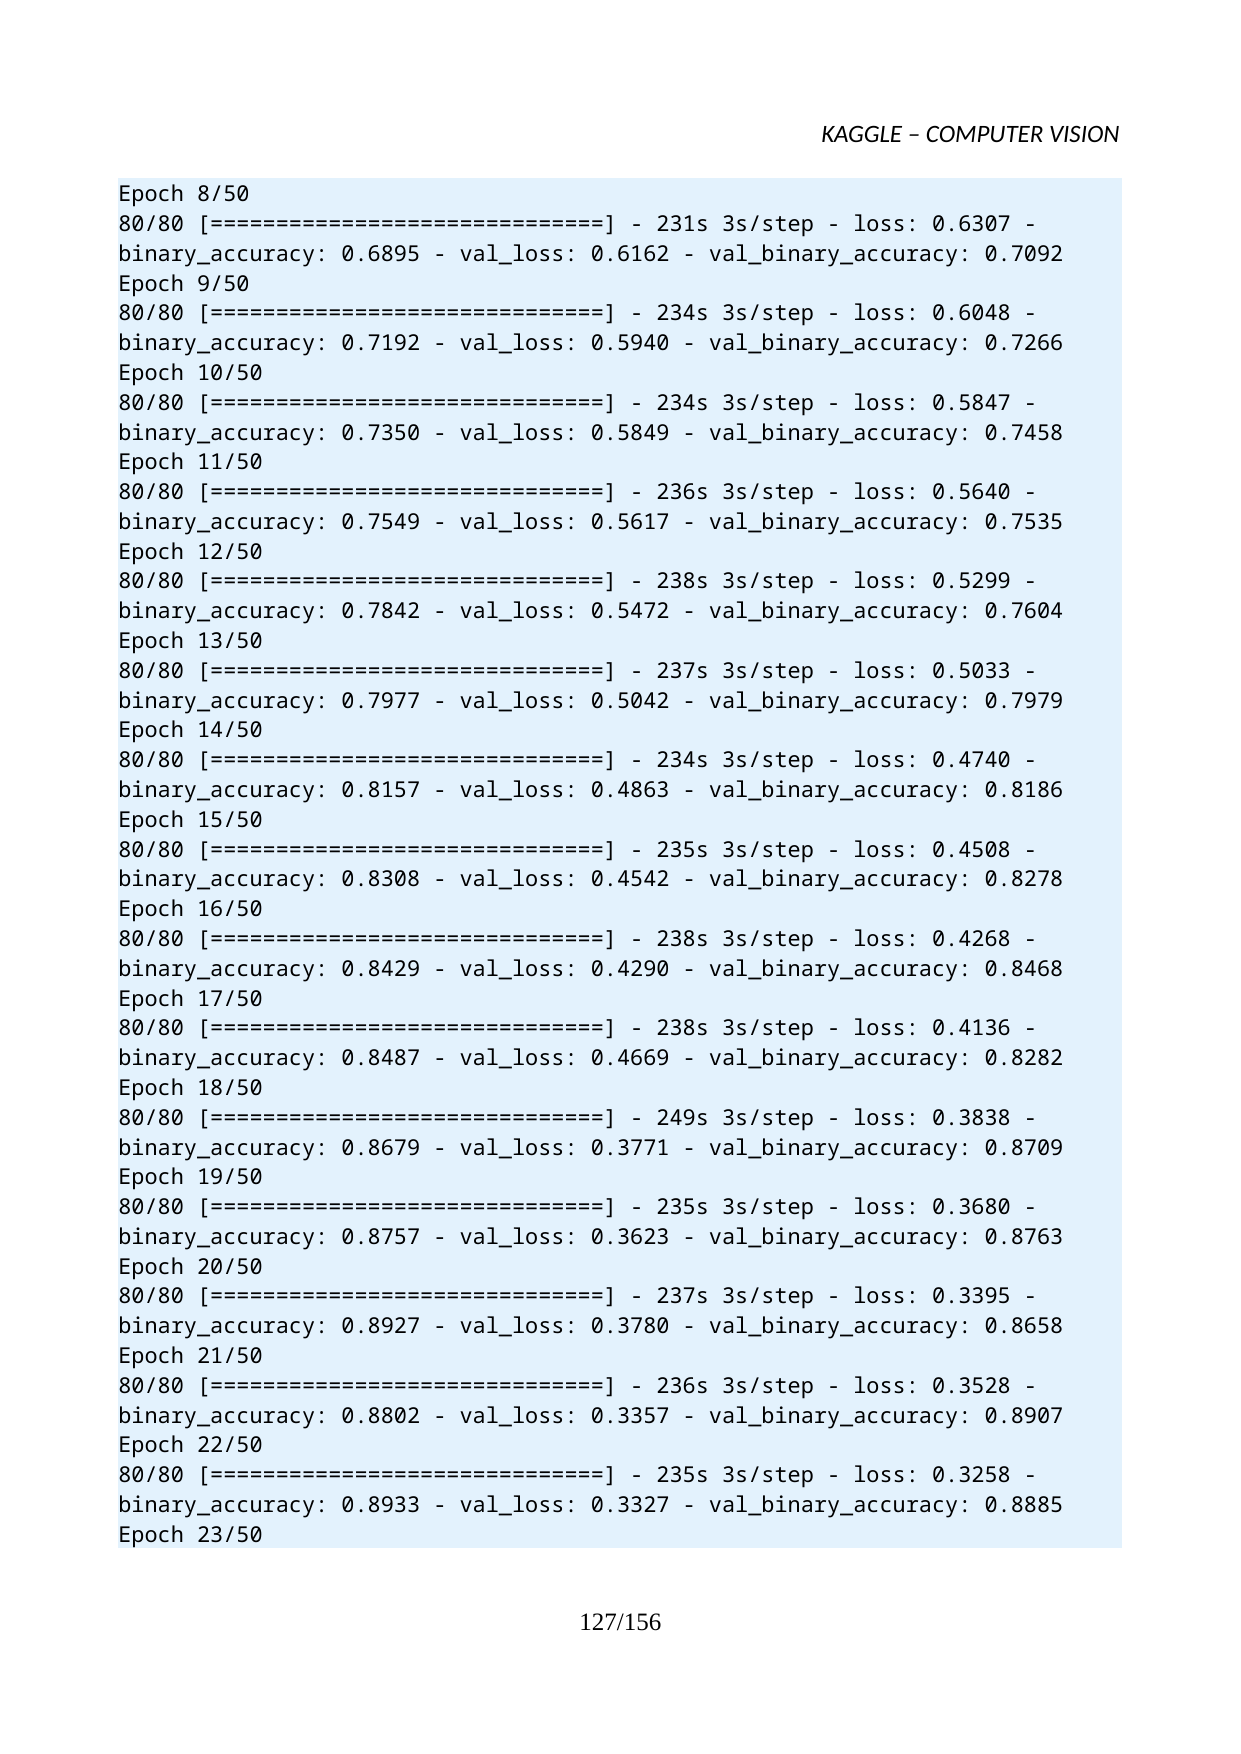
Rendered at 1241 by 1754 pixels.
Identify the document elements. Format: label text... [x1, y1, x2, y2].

text Epoch 19/50 [118, 1161, 1122, 1191]
text 80/80 [==============================] - 238s 3s/step - loss: 0.4268 - binary_accuracy: 0.8429 - val_loss: 0.4290 - val_binary_accuracy: 0.8468 [118, 923, 1122, 982]
text Epoch 8/50 [118, 178, 1122, 208]
text Epoch 22/50 [118, 1429, 1122, 1459]
text Epoch 14/50 [118, 714, 1122, 744]
text Epoch 18/50 [118, 1072, 1122, 1102]
text Epoch 21/50 [118, 1340, 1122, 1370]
text 80/80 [==============================] - 238s 3s/step - loss: 0.4136 - binary_accuracy: 0.8487 - val_loss: 0.4669 - val_binary_accuracy: 0.8282 [118, 1012, 1122, 1072]
text 80/80 [==============================] - 237s 3s/step - loss: 0.3395 - binary_accuracy: 0.8927 - val_loss: 0.3780 - val_binary_accuracy: 0.8658 [118, 1280, 1122, 1340]
text 80/80 [==============================] - 236s 3s/step - loss: 0.3528 - binary_accuracy: 0.8802 - val_loss: 0.3357 - val_binary_accuracy: 0.8907 [118, 1370, 1122, 1429]
text 80/80 [==============================] - 238s 3s/step - loss: 0.5299 - binary_accuracy: 0.7842 - val_loss: 0.5472 - val_binary_accuracy: 0.7604 [118, 565, 1122, 625]
text 80/80 [==============================] - 236s 3s/step - loss: 0.5640 - binary_accuracy: 0.7549 - val_loss: 0.5617 - val_binary_accuracy: 0.7535 [118, 476, 1122, 536]
text Epoch 20/50 [118, 1251, 1122, 1280]
text Epoch 16/50 [118, 893, 1122, 923]
text Epoch 9/50 [118, 267, 1122, 297]
text Epoch 12/50 [118, 536, 1122, 565]
text 80/80 [==============================] - 235s 3s/step - loss: 0.3680 - binary_accuracy: 0.8757 - val_loss: 0.3623 - val_binary_accuracy: 0.8763 [118, 1191, 1122, 1251]
text 80/80 [==============================] - 235s 3s/step - loss: 0.4508 - binary_accuracy: 0.8308 - val_loss: 0.4542 - val_binary_accuracy: 0.8278 [118, 833, 1122, 893]
text Epoch 17/50 [118, 982, 1122, 1012]
text Epoch 11/50 [118, 446, 1122, 476]
text Epoch 10/50 [118, 357, 1122, 387]
text 80/80 [==============================] - 231s 3s/step - loss: 0.6307 - binary_accuracy: 0.6895 - val_loss: 0.6162 - val_binary_accuracy: 0.7092 [118, 208, 1122, 267]
text 80/80 [==============================] - 234s 3s/step - loss: 0.4740 - binary_accuracy: 0.8157 - val_loss: 0.4863 - val_binary_accuracy: 0.8186 [118, 744, 1122, 804]
text 80/80 [==============================] - 249s 3s/step - loss: 0.3838 - binary_accuracy: 0.8679 - val_loss: 0.3771 - val_binary_accuracy: 0.8709 [118, 1102, 1122, 1161]
text 80/80 [==============================] - 234s 3s/step - loss: 0.5847 - binary_accuracy: 0.7350 - val_loss: 0.5849 - val_binary_accuracy: 0.7458 [118, 387, 1122, 446]
text Epoch 23/50 [118, 1519, 1122, 1548]
text 80/80 [==============================] - 237s 3s/step - loss: 0.5033 - binary_accuracy: 0.7977 - val_loss: 0.5042 - val_binary_accuracy: 0.7979 [118, 655, 1122, 714]
text Epoch 13/50 [118, 625, 1122, 655]
text Epoch 15/50 [118, 804, 1122, 833]
text 80/80 [==============================] - 235s 3s/step - loss: 0.3258 - binary_accuracy: 0.8933 - val_loss: 0.3327 - val_binary_accuracy: 0.8885 [118, 1459, 1122, 1519]
text 80/80 [==============================] - 234s 3s/step - loss: 0.6048 - binary_accuracy: 0.7192 - val_loss: 0.5940 - val_binary_accuracy: 0.7266 [118, 297, 1122, 357]
